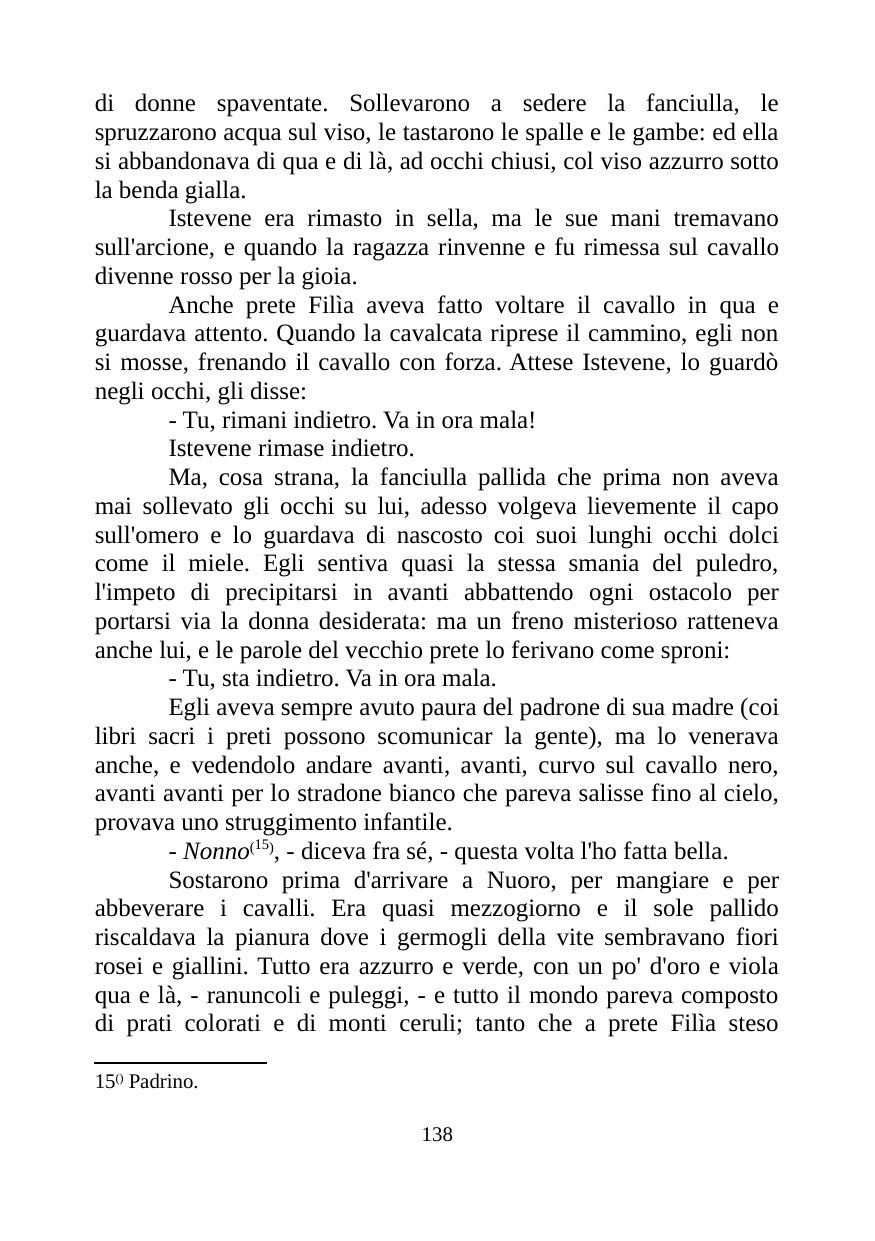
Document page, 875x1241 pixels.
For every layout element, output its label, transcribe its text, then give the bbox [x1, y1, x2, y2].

text Egli aveva sempre avuto paura del padrone di sua madre (coi libri sacri i preti possono scomunicar la gente), ma lo venerava anche, e vedendolo andare avanti, avanti, curvo sul cavallo nero, avanti avanti per lo stradone bianco che pareva salisse fino al cielo, provava uno struggimento infantile. [94, 692, 779, 836]
text Anche prete Filìa aveva fatto voltare il cavallo in qua e guardava attento. Quando la cavalcata riprese il cammino, egli non si mosse, frenando il cavallo con forza. Attese Istevene, lo guardò negli occhi, gli disse: [94, 290, 779, 405]
text Sostarono prima d'arrivare a Nuoro, per mangiare e per abbeverare i cavalli. Era quasi mezzogiorno e il sole pallido riscaldava la pianura dove i germogli della vite sembravano fiori rosei e giallini. Tutto era azzurro e verde, con un po' d'oro e viola qua e là, - ranuncoli e puleggi, - e tutto il mondo pareva composto di prati colorati e di monti ceruli; tanto che a prete Filìa steso [94, 865, 779, 1037]
text Ma, cosa strana, la fanciulla pallida che prima non aveva mai sollevato gli occhi su lui, adesso volgeva lievemente il capo sull'omero e lo guardava di nascosto coi suoi lunghi occhi dolci come il miele. Egli sentiva quasi la stessa smania del puledro, l'impeto di precipitarsi in avanti abbattendo ogni ostacolo per portarsi via la donna desiderata: ma un freno misterioso ratteneva anche lui, e le parole del vecchio prete lo ferivano come sproni: [94, 462, 779, 663]
text Istevene rimase indietro. [94, 433, 779, 462]
text - Tu, rimani indietro. Va in ora mala! [94, 405, 779, 433]
text - Tu, sta indietro. Va in ora mala. [94, 663, 779, 692]
text () Padrino. [94, 1069, 779, 1093]
text - Nonno(), - diceva fra sé, - questa volta l'ho fatta bella. [94, 836, 779, 865]
text di donne spaventate. Sollevarono a sedere la fanciulla, le spruzzarono acqua sul viso, le tastarono le spalle e le gambe: ed ella si abbandonava di qua e di là, ad occhi chiusi, col viso azzurro sotto la benda gialla. [94, 88, 779, 203]
text Istevene era rimasto in sella, ma le sue mani tremavano sull'arcione, e quando la ragazza rinvenne e fu rimessa sul cavallo divenne rosso per la gioia. [94, 203, 779, 290]
